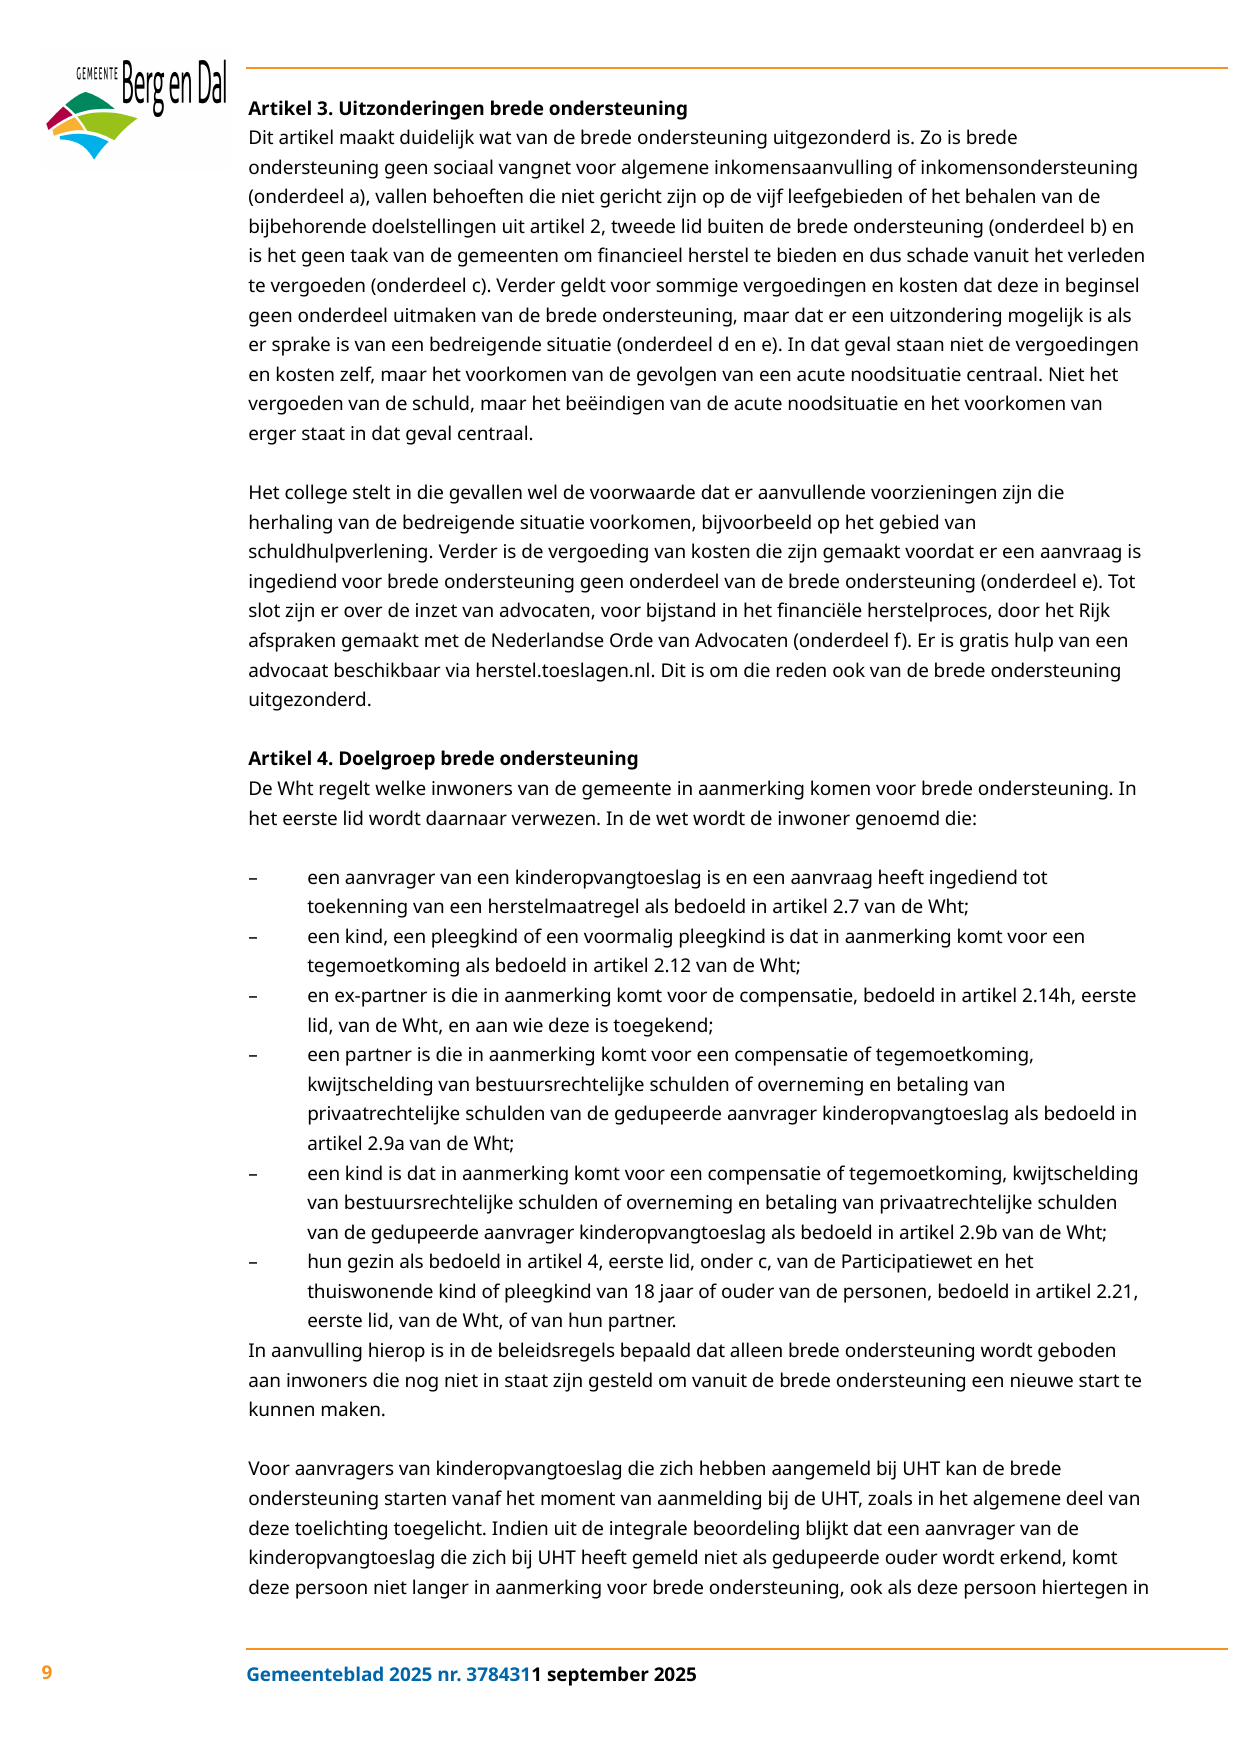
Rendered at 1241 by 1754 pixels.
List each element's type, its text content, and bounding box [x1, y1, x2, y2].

text Dit artikel maakt duidelijk wat van de brede ondersteuning uitgezonderd is. Zo is brede ondersteuning geen sociaal vangnet voor algemene inkomensaanvulling of inkomensondersteuning (onderdeel a), vallen behoeften die niet gericht zijn op de vijf leefgebieden of het behalen van de bijbehorende doelstellingen uit artikel 2, tweede lid buiten de brede ondersteuning (onderdeel b) en is het geen taak van de gemeenten om financieel herstel te bieden en dus schade vanuit het verleden te vergoeden (onderdeel c). Verder geldt voor sommige vergoedingen en kosten dat deze in beginsel geen onderdeel uitmaken van de brede ondersteuning, maar dat er een uitzondering mogelijk is als er sprake is van een bedreigende situatie (onderdeel d en e). In dat geval staan niet de vergoedingen en kosten zelf, maar het voorkomen van de gevolgen van een acute noodsituatie centraal. Niet het vergoeden van de schuld, maar het beëindigen van de acute noodsituatie en het voorkomen van erger staat in dat geval centraal. [248, 124, 1152, 446]
text Voor aanvragers van kinderopvangtoeslag die zich hebben aangemeld bij UHT kan de brede ondersteuning starten vanaf het moment van aanmelding bij de UHT, zoals in het algemene deel van deze toelichting toegelicht. Indien uit de integrale beoordeling blijkt dat een aanvrager van de kinderopvangtoeslag die zich bij UHT heeft gemeld niet als gedupeerde ouder wordt erkend, komt deze persoon niet langer in aanmerking voor brede ondersteuning, ook als deze persoon hiertegen in [248, 1456, 1152, 1600]
list een kind, een pleegkind of een voormalig pleegkind is dat in aanmerking komt voor een tegemoetkoming als bedoeld in artikel 2.12 van de Wht; [248, 923, 1152, 978]
list hun gezin als bedoeld in artikel 4, eerste lid, onder c, van de Participatiewet en het thuiswonende kind of pleegkind van 18 jaar of ouder van de personen, bedoeld in artikel 2.21, eerste lid, van de Wht, of van hun partner. [248, 1248, 1152, 1333]
text Artikel 3. Uitzonderingen brede ondersteuning [248, 95, 1152, 121]
list en ex-partner is die in aanmerking komt voor de compensatie, bedoeld in artikel 2.14h, eerste lid, van de Wht, en aan wie deze is toegekend; [248, 982, 1152, 1038]
picture [41, 47, 231, 172]
list een partner is die in aanmerking komt voor een compensatie of tegemoetkoming, kwijtschelding van bestuursrechtelijke schulden of overneming en betaling van privaatrechtelijke schulden van de gedupeerde aanvrager kinderopvangtoeslag als bedoeld in artikel 2.9a van de Wht; [248, 1041, 1152, 1156]
text De Wht regelt welke inwoners van de gemeente in aanmerking komen voor brede ondersteuning. In het eerste lid wordt daarnaar verwezen. In de wet wordt de inwoner genoemd die: [248, 775, 1152, 831]
list een aanvrager van een kinderopvangtoeslag is en een aanvraag heeft ingediend tot toekenning van een herstelmaatregel als bedoeld in artikel 2.7 van de Wht; [248, 864, 1152, 919]
text Het college stelt in die gevallen wel de voorwaarde dat er aanvullende voorzieningen zijn die herhaling van de bedreigende situatie voorkomen, bijvoorbeeld op het gebied van schuldhulpverlening. Verder is de vergoeding van kosten die zijn gemaakt voordat er een aanvraag is ingediend voor brede ondersteuning geen onderdeel van de brede ondersteuning (onderdeel e). Tot slot zijn er over de inzet van advocaten, voor bijstand in het financiële herstelproces, door het Rijk afspraken gemaakt met de Nederlandse Orde van Advocaten (onderdeel f). Er is gratis hulp van een advocaat beschikbaar via herstel.toeslagen.nl. Dit is om die reden ook van de brede ondersteuning uitgezonderd. [248, 479, 1152, 712]
text In aanvulling hierop is in de beleidsregels bepaald dat alleen brede ondersteuning wordt geboden aan inwoners die nog niet in staat zijn gesteld om vanuit de brede ondersteuning een nieuwe start te kunnen maken. [248, 1337, 1152, 1422]
text Artikel 4. Doelgroep brede ondersteuning [248, 746, 1152, 771]
list een kind is dat in aanmerking komt voor een compensatie of tegemoetkoming, kwijtschelding van bestuursrechtelijke schulden of overneming en betaling van privaatrechtelijke schulden van de gedupeerde aanvrager kinderopvangtoeslag als bedoeld in artikel 2.9b van de Wht; [248, 1160, 1152, 1245]
